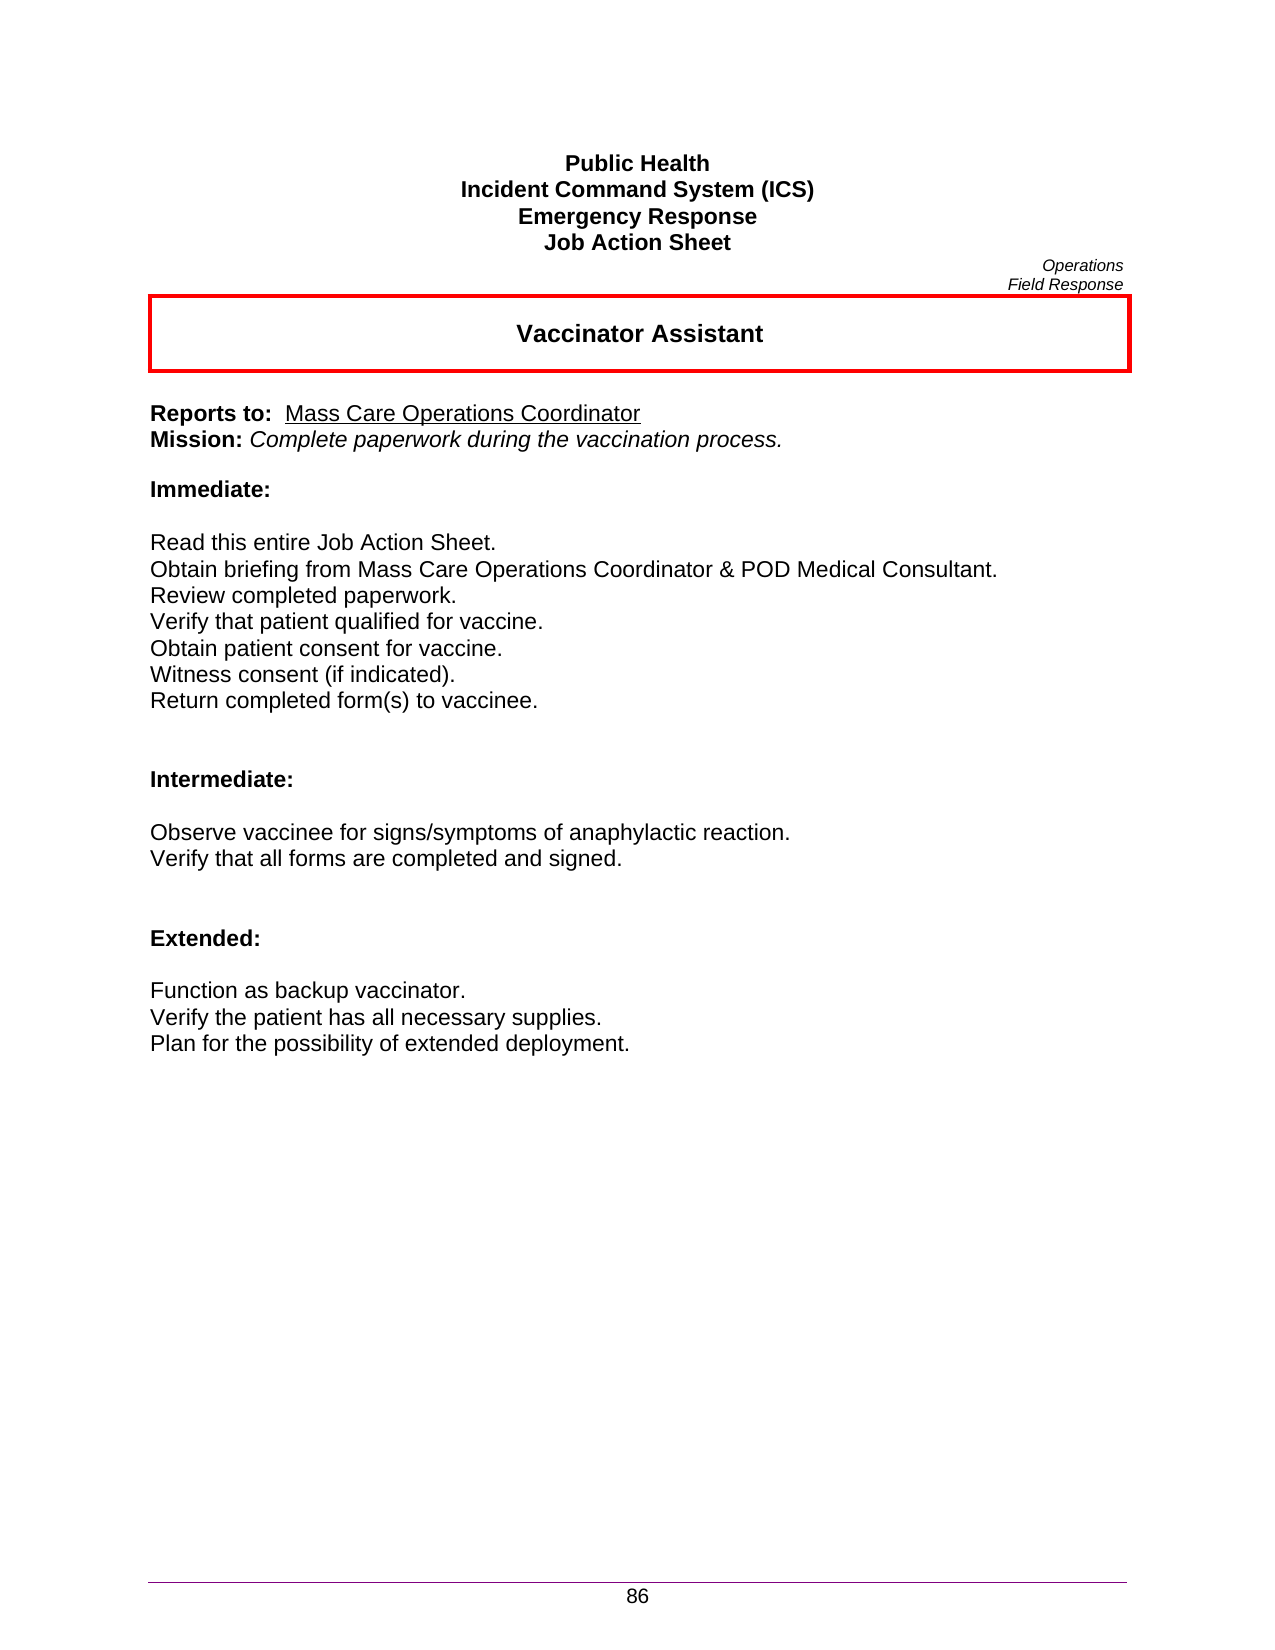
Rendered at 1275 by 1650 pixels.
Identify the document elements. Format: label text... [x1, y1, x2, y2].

text Intermediate: [150, 766, 1125, 793]
text Public Health [150, 150, 1125, 176]
text Operations [150, 255, 1125, 274]
subtitle Verify that all forms are completed and signed. [150, 845, 1125, 872]
subtitle Obtain patient consent for vaccine. [150, 634, 1125, 661]
text Field Response [150, 274, 1125, 294]
text Mission: Complete paperwork during the vaccination process. [150, 426, 1125, 452]
subtitle Verify that patient qualified for vaccine. [150, 608, 1125, 634]
text Extended: [150, 924, 1125, 951]
subtitle Verify the patient has all necessary supplies. [150, 1003, 1125, 1030]
text Reports to: Mass Care Operations Coordinator [150, 400, 1125, 426]
subtitle Obtain briefing from Mass Care Operations Coordinator & POD Medical Consultant. [150, 556, 1125, 582]
subtitle Function as backup vaccinator. [150, 977, 1125, 1003]
text Job Action Sheet [150, 229, 1125, 255]
subtitle Review completed paperwork. [150, 582, 1125, 608]
subtitle Read this entire Job Action Sheet. [150, 529, 1125, 556]
text Emergency Response [150, 203, 1125, 229]
subtitle Return completed form(s) to vaccinee. [150, 687, 1125, 714]
text Immediate: [150, 476, 1125, 503]
subtitle Observe vaccinee for signs/symptoms of anaphylactic reaction. [150, 819, 1125, 845]
text Incident Command System (ICS) [150, 176, 1125, 203]
subtitle Witness consent (if indicated). [150, 661, 1125, 687]
subtitle Plan for the possibility of extended deployment. [150, 1030, 1125, 1056]
table_header Vaccinator Assistant [152, 298, 1127, 369]
